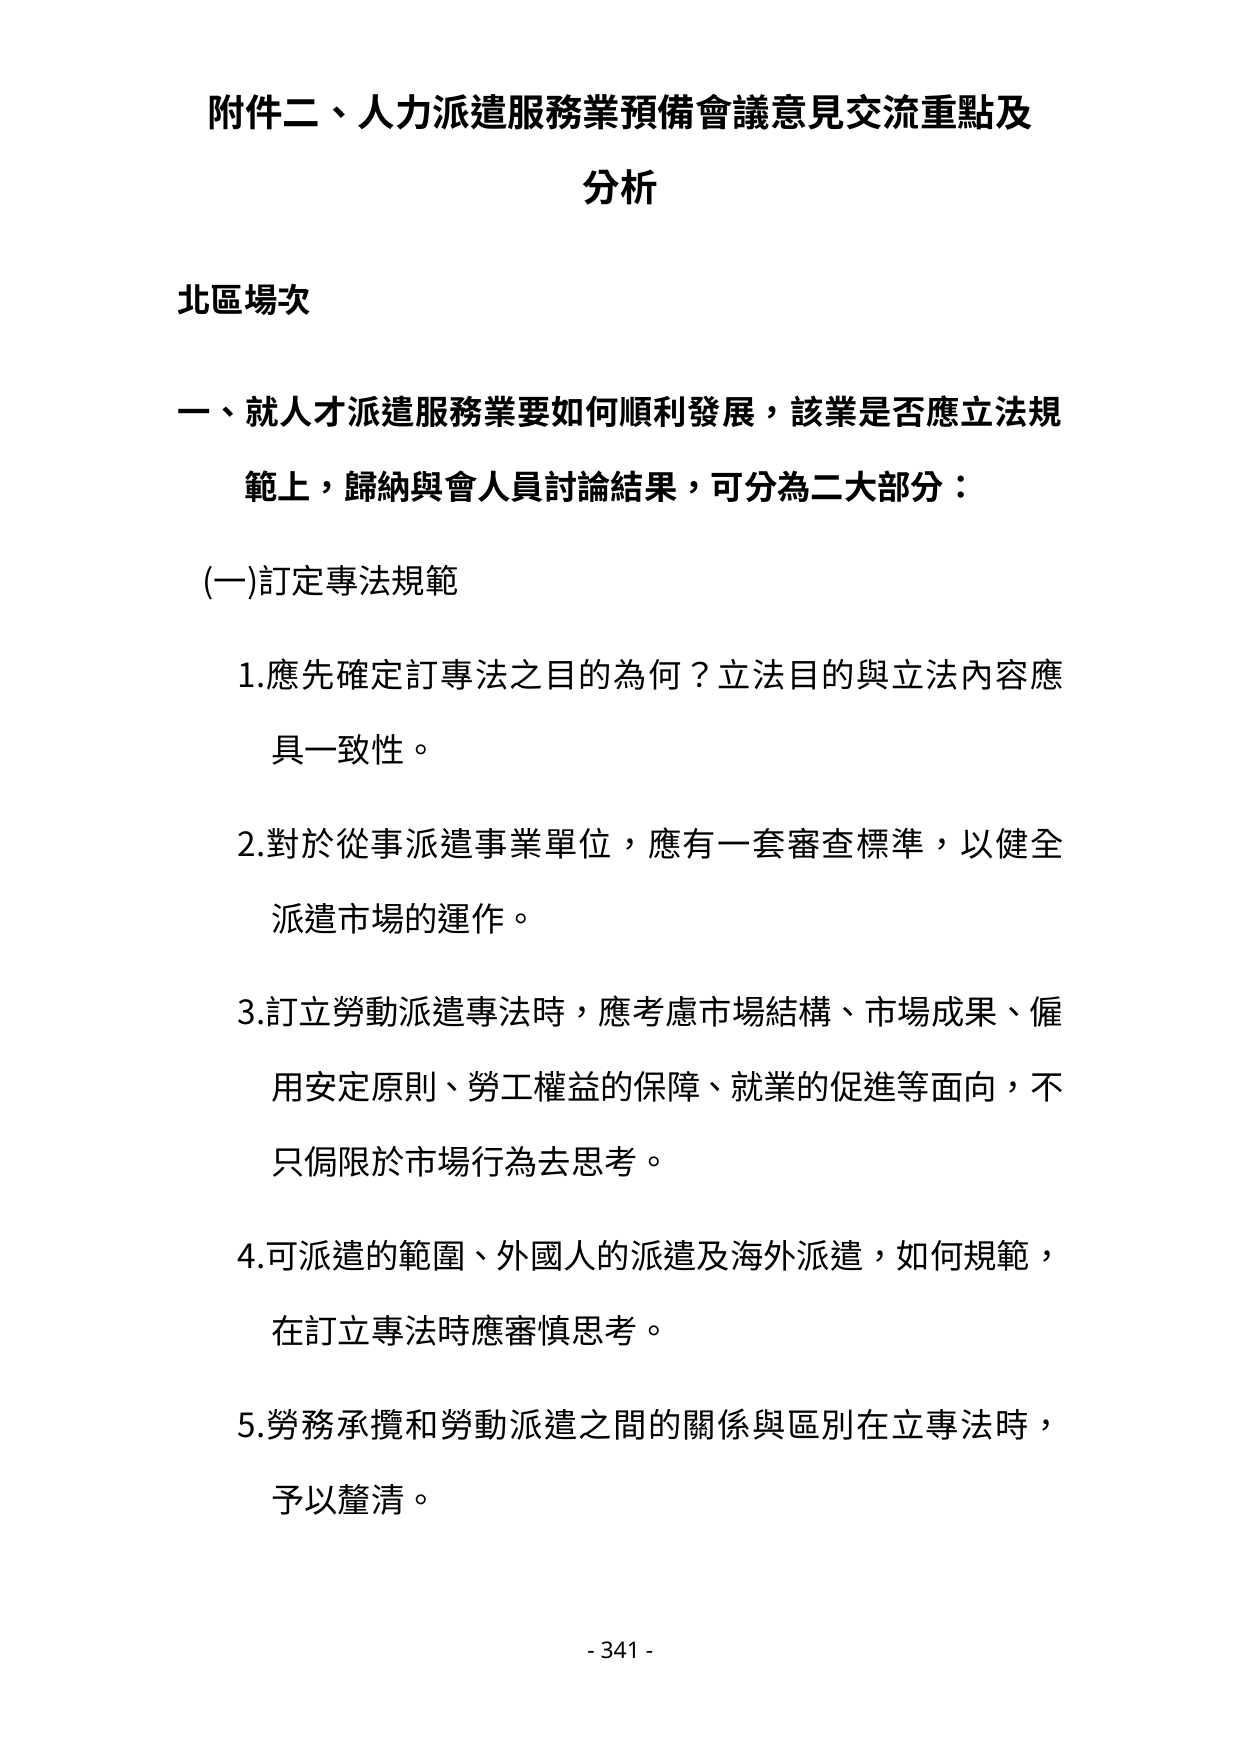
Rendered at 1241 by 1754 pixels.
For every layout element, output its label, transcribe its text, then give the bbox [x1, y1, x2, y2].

subtitle 1.應先確定訂專法之目的為何？立法目的與立法內容應具一致性。 [237, 635, 1063, 785]
subtitle 4.可派遣的範圍、外國人的派遣及海外派遣，如何規範，在訂立專法時應審慎思考。 [237, 1217, 1063, 1367]
text 附件二、人力派遣服務業預備會議意見交流重點及分析 [202, 73, 1038, 223]
subtitle 5.勞務承攬和勞動派遣之間的關係與區別在立專法時，予以釐清。 [237, 1385, 1063, 1535]
subtitle 3.訂立勞動派遣專法時，應考慮市場結構、市場成果、僱用安定原則、勞工權益的保障、就業的促進等面向，不只侷限於市場行為去思考。 [237, 973, 1063, 1198]
subtitle 北區場次 [177, 260, 1063, 335]
subtitle 2.對於從事派遣事業單位，應有一套審查標準，以健全派遣市場的運作。 [237, 804, 1063, 954]
subtitle 一、就人才派遣服務業要如何順利發展，該業是否應立法規範上，歸納與會人員討論結果，可分為二大部分： [177, 373, 1063, 523]
subtitle (一)訂定專法規範 [202, 542, 1063, 617]
